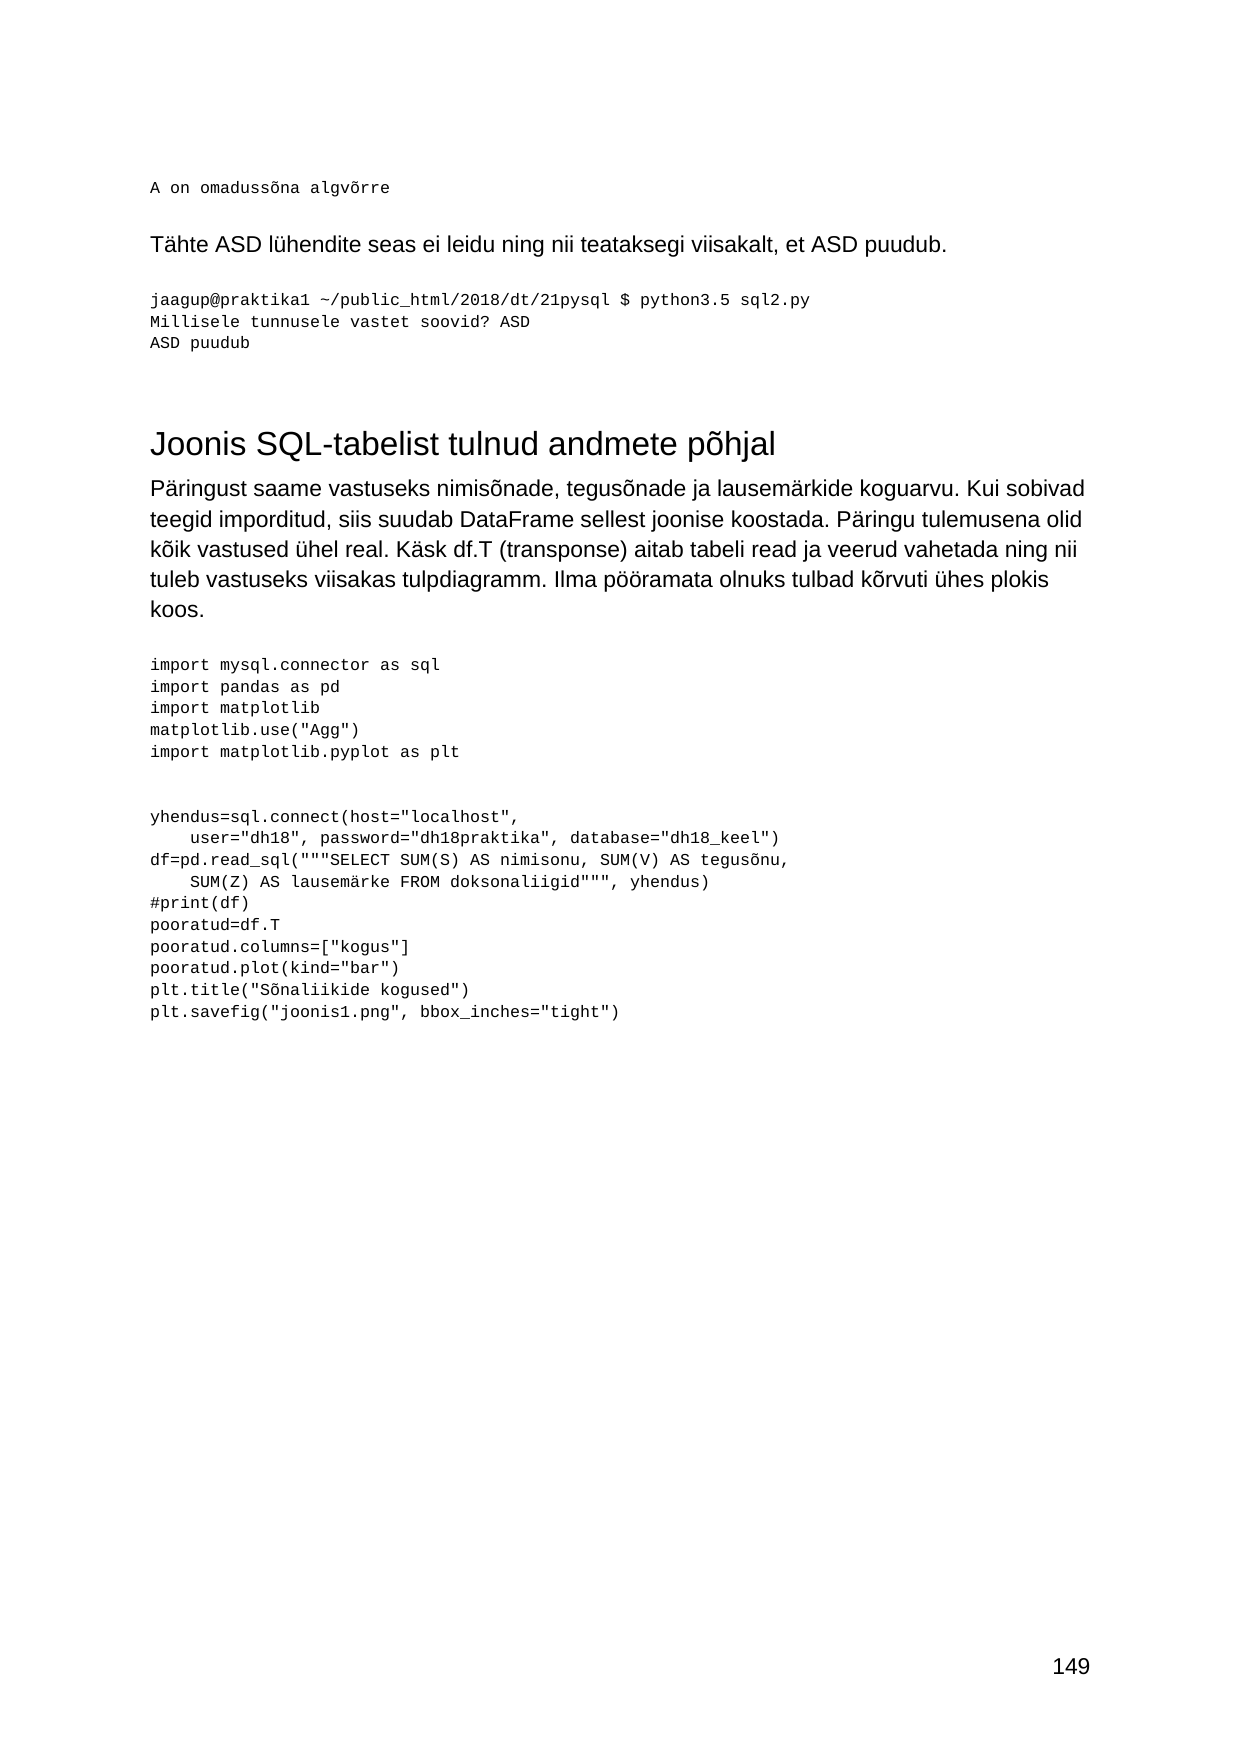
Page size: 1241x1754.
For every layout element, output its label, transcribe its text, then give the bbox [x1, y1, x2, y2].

text jaagup@praktika1 ~/public_html/2018/dt/21pysql $ python3.5 sql2.py [150, 292, 1090, 311]
text Päringust saame vastuseks nimisõnade, tegusõnade ja lausemärkide koguarvu. Kui sobivad teegid imporditud, siis suudab DataFrame sellest joonise koostada. Päringu tulemusena olid kõik vastused ühel real. Käsk df.T (transponse) aitab tabeli read ja veerud vahetada ning nii tuleb vastuseks viisakas tulpdiagramm. Ilma pööramata olnuks tulbad kõrvuti ühes plokis koos. [150, 475, 1090, 623]
text import matplotlib.pyplot as plt [150, 743, 1090, 762]
text matplotlib.use("Agg") [150, 722, 1090, 741]
text import pandas as pd [150, 678, 1090, 697]
text plt.title("Sõnaliikide kogused") [150, 982, 1090, 1001]
text plt.savefig("joonis1.png", bbox_inches="tight") [150, 1003, 1090, 1022]
text Tähte ASD lühendite seas ei leidu ning nii teataksegi viisakalt, et ASD puudub. [150, 231, 1090, 258]
text pooratud.plot(kind="bar") [150, 960, 1090, 979]
text df=pd.read_sql("""SELECT SUM(S) AS nimisonu, SUM(V) AS tegusõnu, [150, 852, 1090, 871]
text pooratud.columns=["kogus"] [150, 938, 1090, 957]
text user="dh18", password="dh18praktika", database="dh18_keel") [150, 830, 1090, 849]
subtitle Joonis SQL-tabelist tulnud andmete põhjal [150, 424, 1090, 463]
text pooratud=df.T [150, 917, 1090, 936]
text Millisele tunnusele vastet soovid? ASD [150, 313, 1090, 332]
text ASD puudub [150, 335, 1090, 354]
text yhendus=sql.connect(host="localhost", [150, 808, 1090, 827]
text A on omadussõna algvõrre [150, 179, 1090, 198]
text #print(df) [150, 895, 1090, 914]
text import mysql.connector as sql [150, 657, 1090, 676]
text SUM(Z) AS lausemärke FROM doksonaliigid""", yhendus) [150, 873, 1090, 892]
text import matplotlib [150, 700, 1090, 719]
